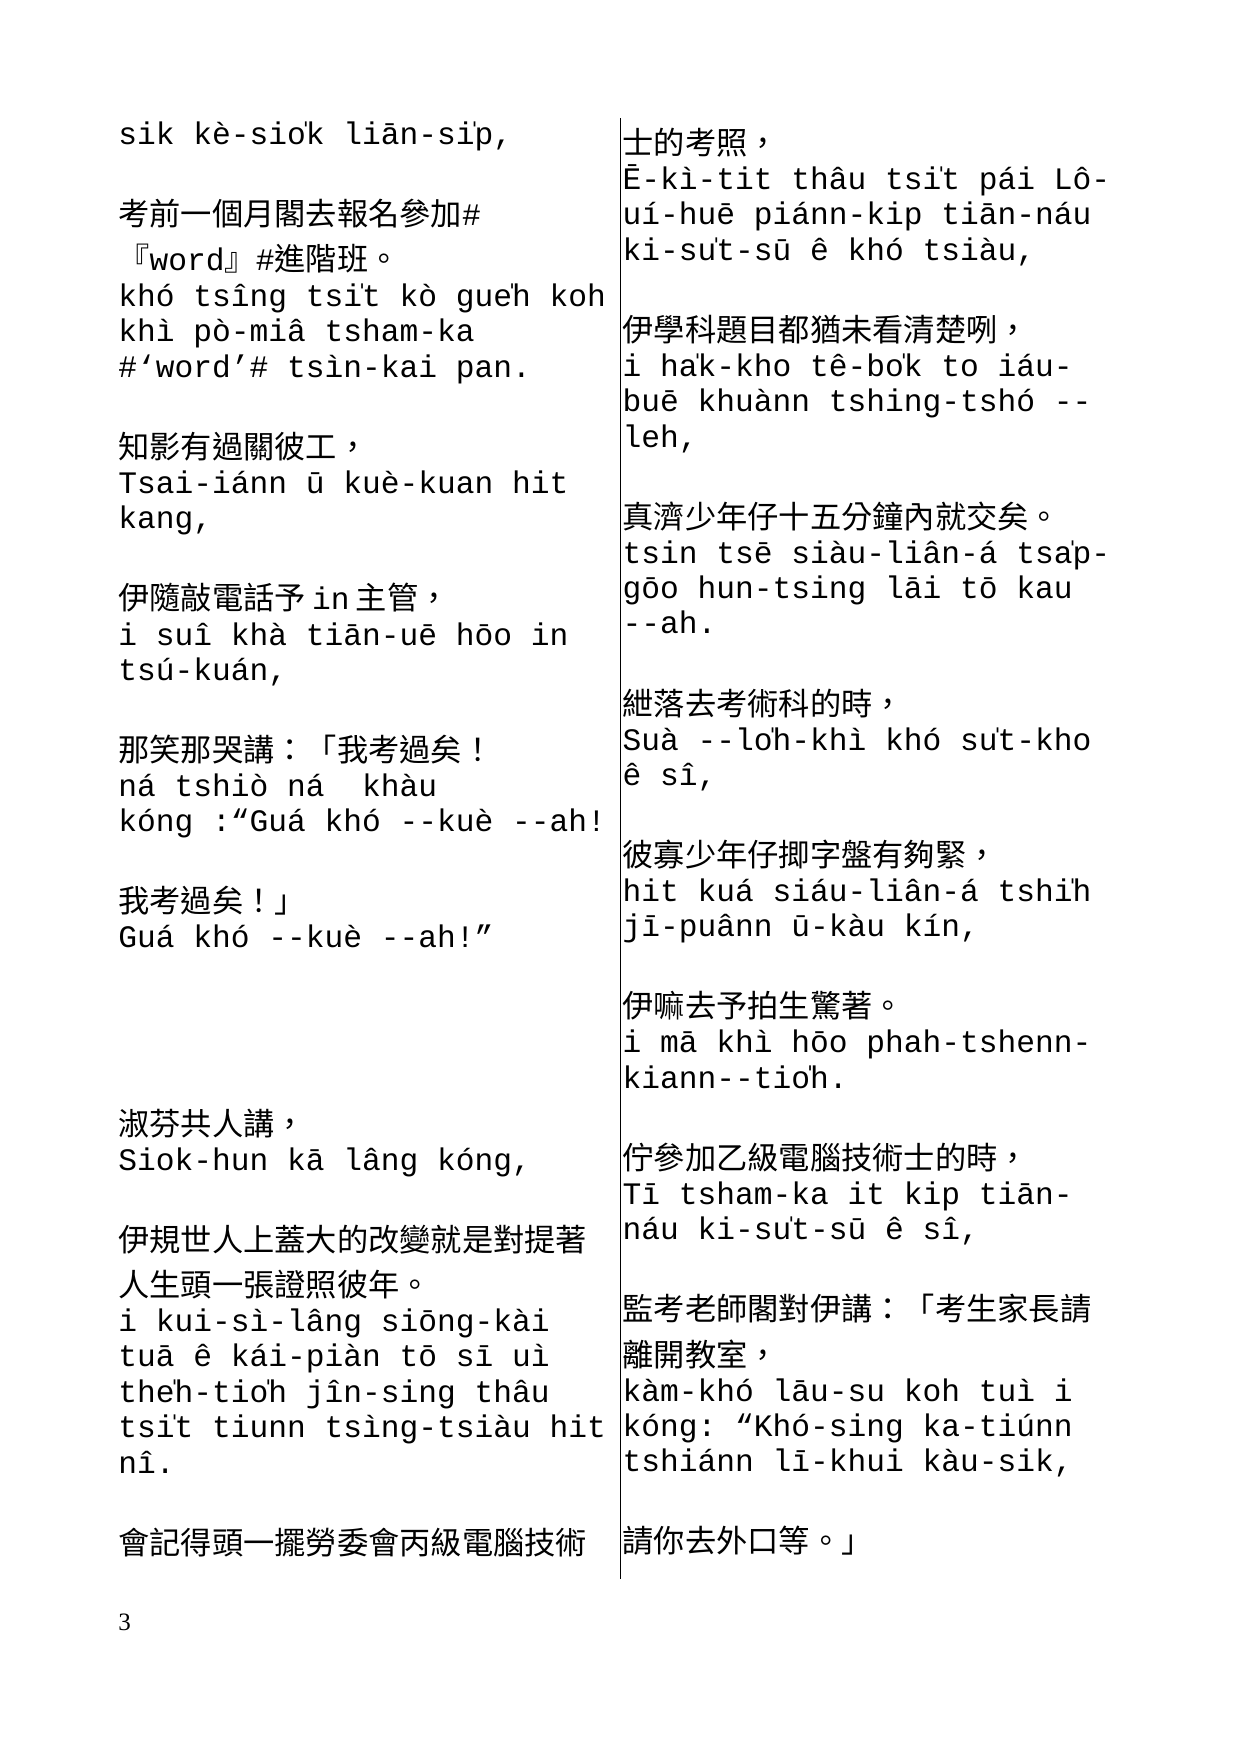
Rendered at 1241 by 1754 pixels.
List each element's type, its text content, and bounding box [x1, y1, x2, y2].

text 伊隨敲電話予in主管， [118, 573, 618, 619]
text 我考過矣！」 [118, 877, 618, 922]
text 彼寡少年仔揤字盤有夠緊， [622, 830, 1122, 875]
text 伊規世人上蓋大的改變就是對提著人生頭一張證照彼年。 [118, 1215, 618, 1305]
text Guá khó --kuè --ah!” [118, 922, 618, 957]
text 佇參加乙級電腦技術士的時， [622, 1133, 1122, 1178]
text 紲落去考術科的時， [622, 679, 1122, 724]
text i kui-sì-lâng siōng-kài tuā ê kái-piàn tō sī uì the̍h-tio̍h jîn-sing thâu tsi̍t tiunn tsìng-tsiàu hit nî. [118, 1305, 618, 1482]
text i mā khì hōo phah-tshenn-kiann--tio̍h. [622, 1027, 1122, 1098]
text sik kè-sio̍k liān-si̍p, [118, 118, 618, 153]
text tsin tsē siàu-liân-á tsa̍p-gōo hun-tsing lāi tō kau --ah. [622, 537, 1122, 643]
text Tī tsham-ka it kip tiān-náu ki-su̍t-sū ê sî, [622, 1178, 1122, 1249]
text 知影有過關彼工， [118, 422, 618, 467]
text 監考老師閣對伊講：「考生家長請離開教室， [622, 1284, 1122, 1375]
text 考前一個月閣去報名參加#『word』#進階班。 [118, 189, 618, 280]
text Siok-hun kā lâng kóng, [118, 1144, 618, 1179]
text kàm-khó lāu-su koh tuì i kóng: “Khó-sing ka-tiúnn tshiánn lī-khui kàu-sik, [622, 1375, 1122, 1481]
text 請你去外口等。」 [622, 1517, 1122, 1562]
text ná tshiò ná khàu kóng :“Guá khó --kuè --ah! [118, 770, 618, 841]
text Suà --lo̍h-khì khó su̍t-kho ê sî, [622, 724, 1122, 795]
text khó tsîng tsi̍t kò gue̍h koh khì pò-miâ tsham-ka #‘word’# tsìn-kai pan. [118, 280, 618, 386]
text 伊嘛去予拍生驚著。 [622, 982, 1122, 1027]
text i ha̍k-kho tê-bo̍k to iáu-buē khuànn tshing-tshó --leh, [622, 350, 1122, 456]
text 真濟少年仔十五分鐘內就交矣。 [622, 492, 1122, 537]
text 伊學科題目都猶未看清楚咧， [622, 305, 1122, 350]
text 淑芬共人講， [118, 1099, 618, 1144]
text i suî khà tiān-uē hōo in tsú-kuán, [118, 619, 618, 690]
text Tsai-iánn ū kuè-kuan hit kang, [118, 467, 618, 538]
text 會記得頭一擺勞委會丙級電腦技術 [118, 1518, 618, 1563]
text 士的考照， [622, 118, 1122, 163]
text Ē-kì-tit thâu tsi̍t pái Lô-uí-huē piánn-kip tiān-náu ki-su̍t-sū ê khó tsiàu, [622, 163, 1122, 269]
text 那笑那哭講：「我考過矣！ [118, 725, 618, 770]
text hit kuá siáu-liân-á tshi̍h jī-puânn ū-kàu kín, [622, 875, 1122, 946]
